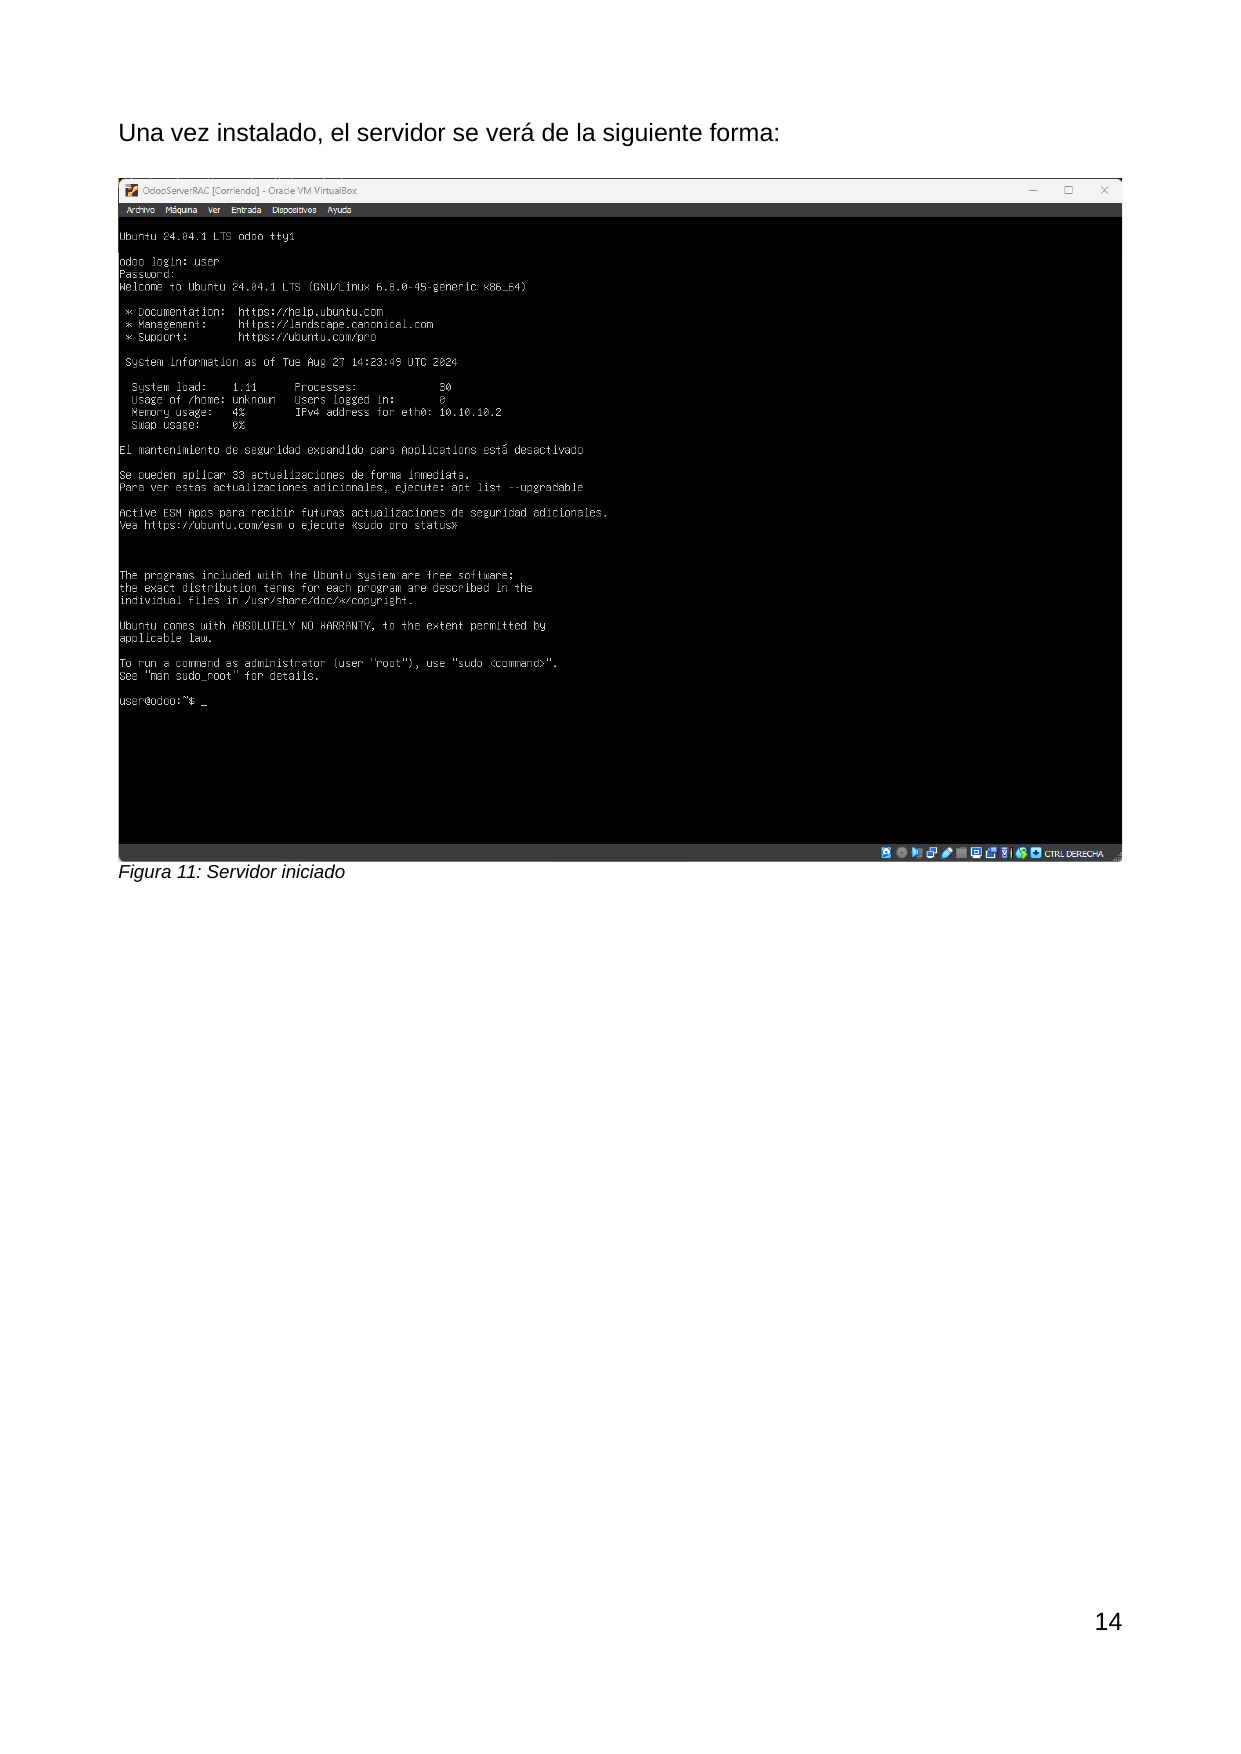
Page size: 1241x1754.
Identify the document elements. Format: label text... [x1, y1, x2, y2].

picture [118, 178, 1123, 862]
text Figura 11: Servidor iniciado [118, 862, 1122, 883]
text Una vez instalado, el servidor se verá de la siguiente forma: [118, 118, 1122, 147]
